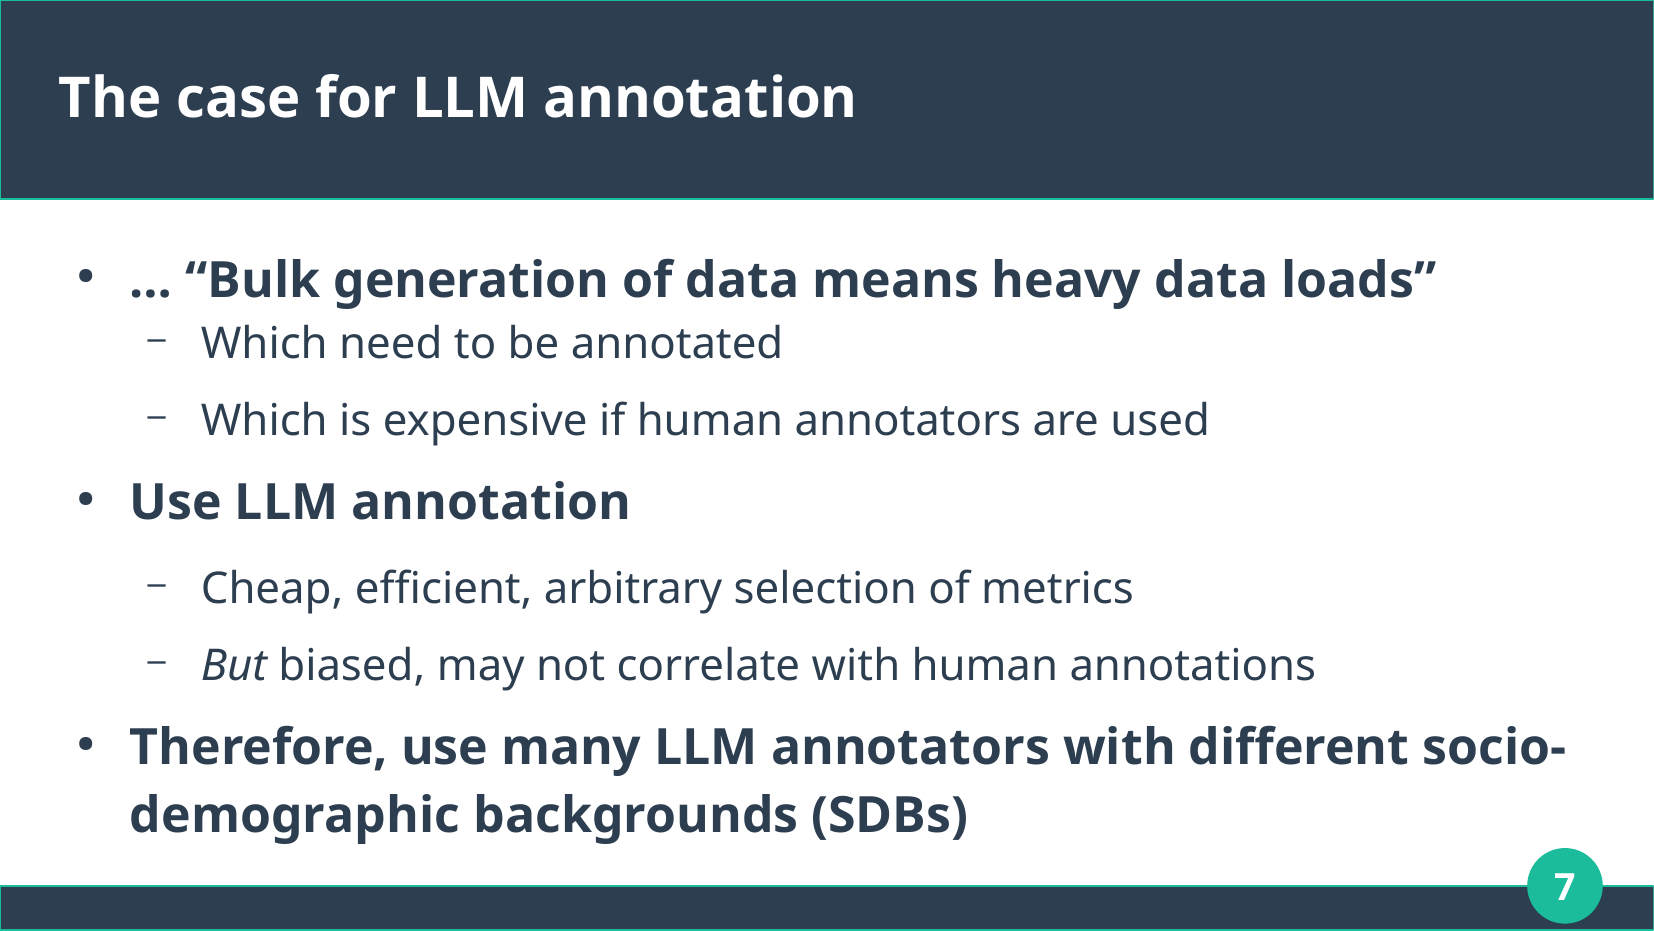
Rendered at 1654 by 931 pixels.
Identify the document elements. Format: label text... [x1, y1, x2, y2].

list … “Bulk generation of data means heavy data loads” Which need to be annotated Which is expensive if human annotators are used Use LLM annotation Cheap, efficient, arbitrary selection of metrics But biased, may not correlate with human annotations Therefore, use many LLM annotators with different socio-demographic backgrounds (SDBs) [59, 243, 1595, 864]
title The case for LLM annotation [59, 37, 1595, 155]
